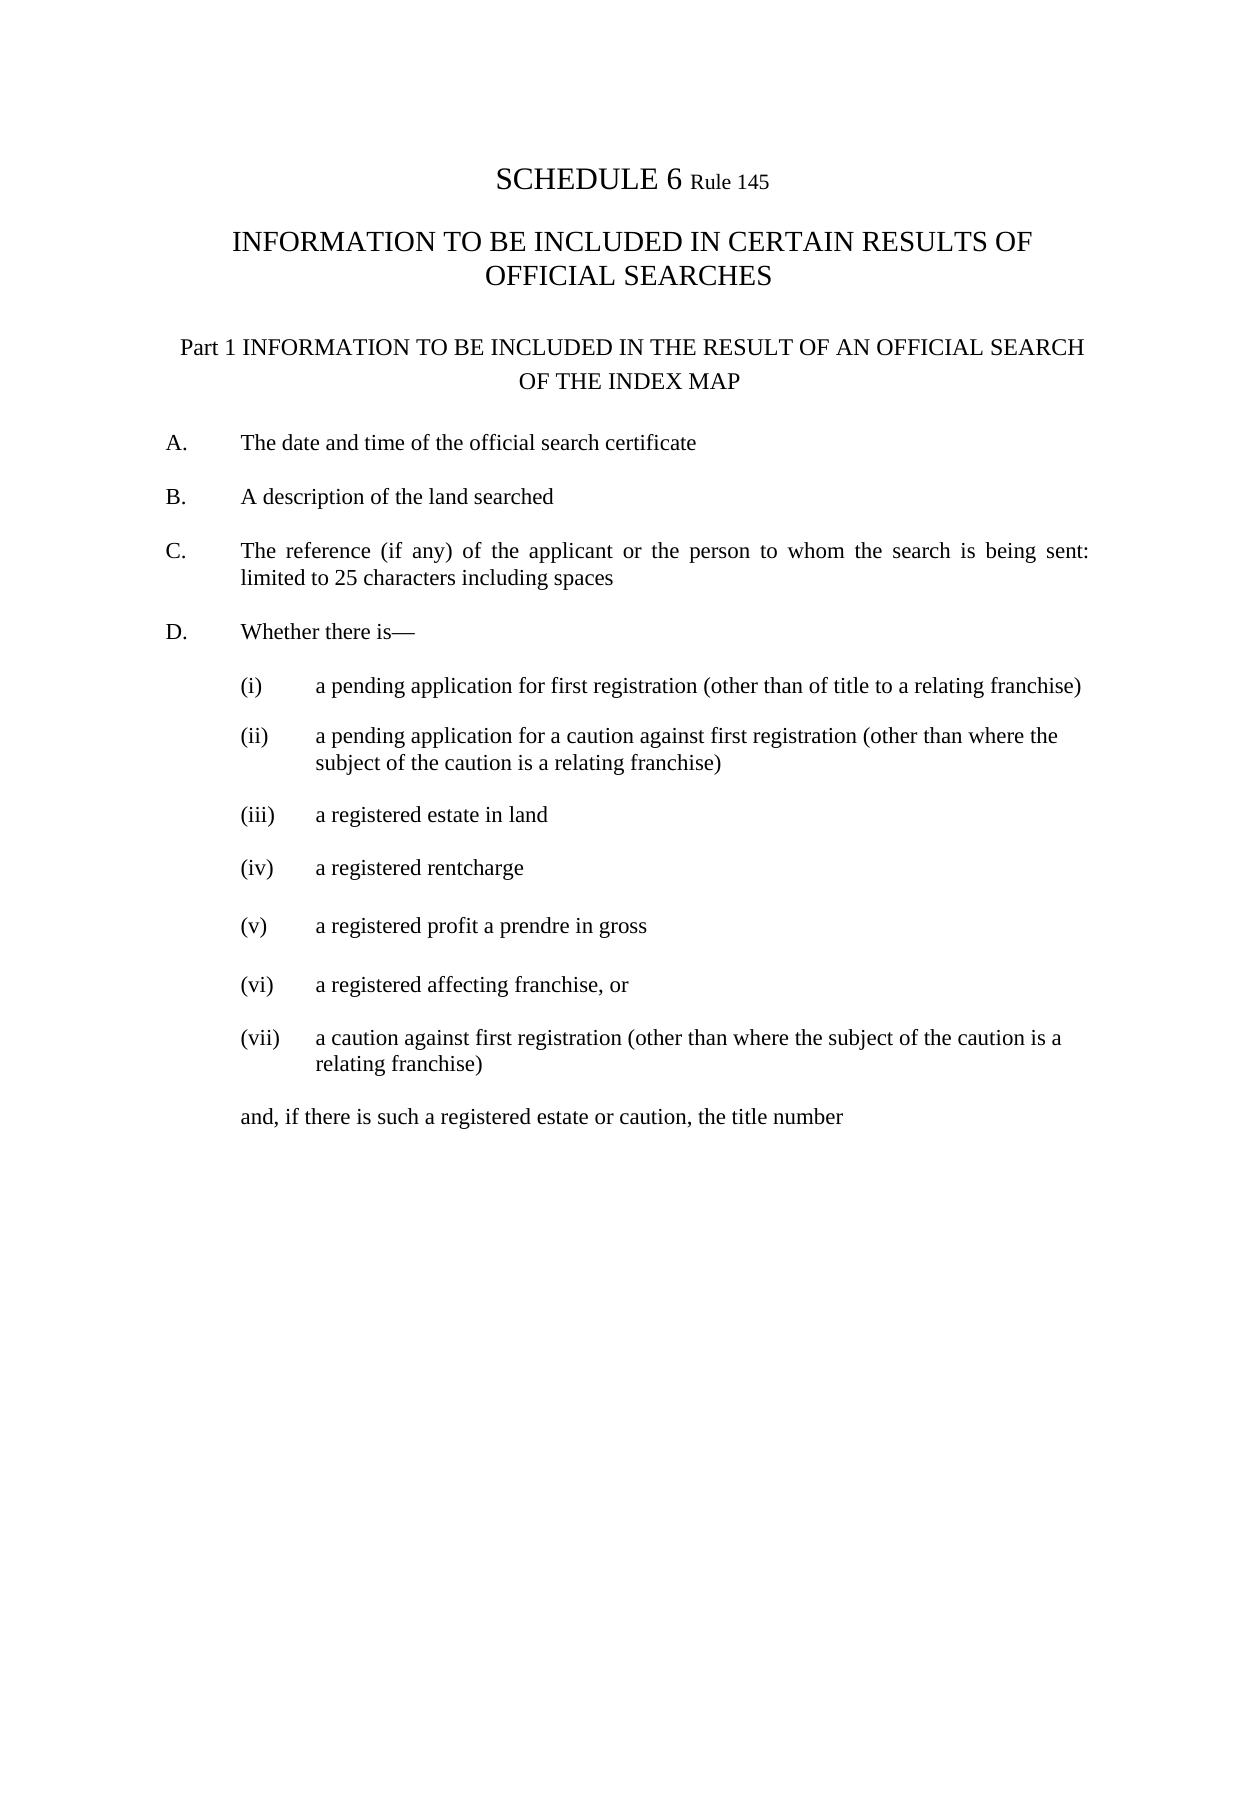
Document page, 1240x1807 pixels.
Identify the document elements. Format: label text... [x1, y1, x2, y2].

text and, if there is such a registered estate or caution, the title number [240, 1103, 1099, 1129]
text (iii) a registered estate in land [240, 801, 1099, 828]
text (i) a pending application for first registration (other than of title to a relating franchise) [240, 672, 1099, 698]
text INFORMATION TO BE INCLUDED IN CERTAIN RESULTS OF OFFICIAL SEARCHES [165, 224, 1099, 292]
text (ii) a pending application for a caution against first registration (other than where the subject of the caution is a relating franchise) [240, 722, 1099, 775]
text C. The reference (if any) of the applicant or the person to whom the search is being sent: limited to 25 characters including spaces [165, 537, 1091, 590]
text D. Whether there is— [165, 618, 1099, 644]
text Part 1 INFORMATION TO BE INCLUDED IN THE RESULT OF AN OFFICIAL SEARCH OF THE INDEX MAP [165, 327, 1099, 394]
text B. A description of the land searched [165, 483, 1099, 509]
text (iv) a registered rentcharge [240, 854, 1099, 880]
text (v) a registered profit a prendre in gross [240, 912, 1099, 939]
text A. The date and time of the official search certificate [165, 429, 1099, 455]
text (vi) a registered affecting franchise, or [240, 971, 1099, 997]
text (vii) a caution against first registration (other than where the subject of the caution is a relating franchise) [240, 1024, 1099, 1076]
text SCHEDULE 6 Rule 145 [165, 161, 1099, 196]
